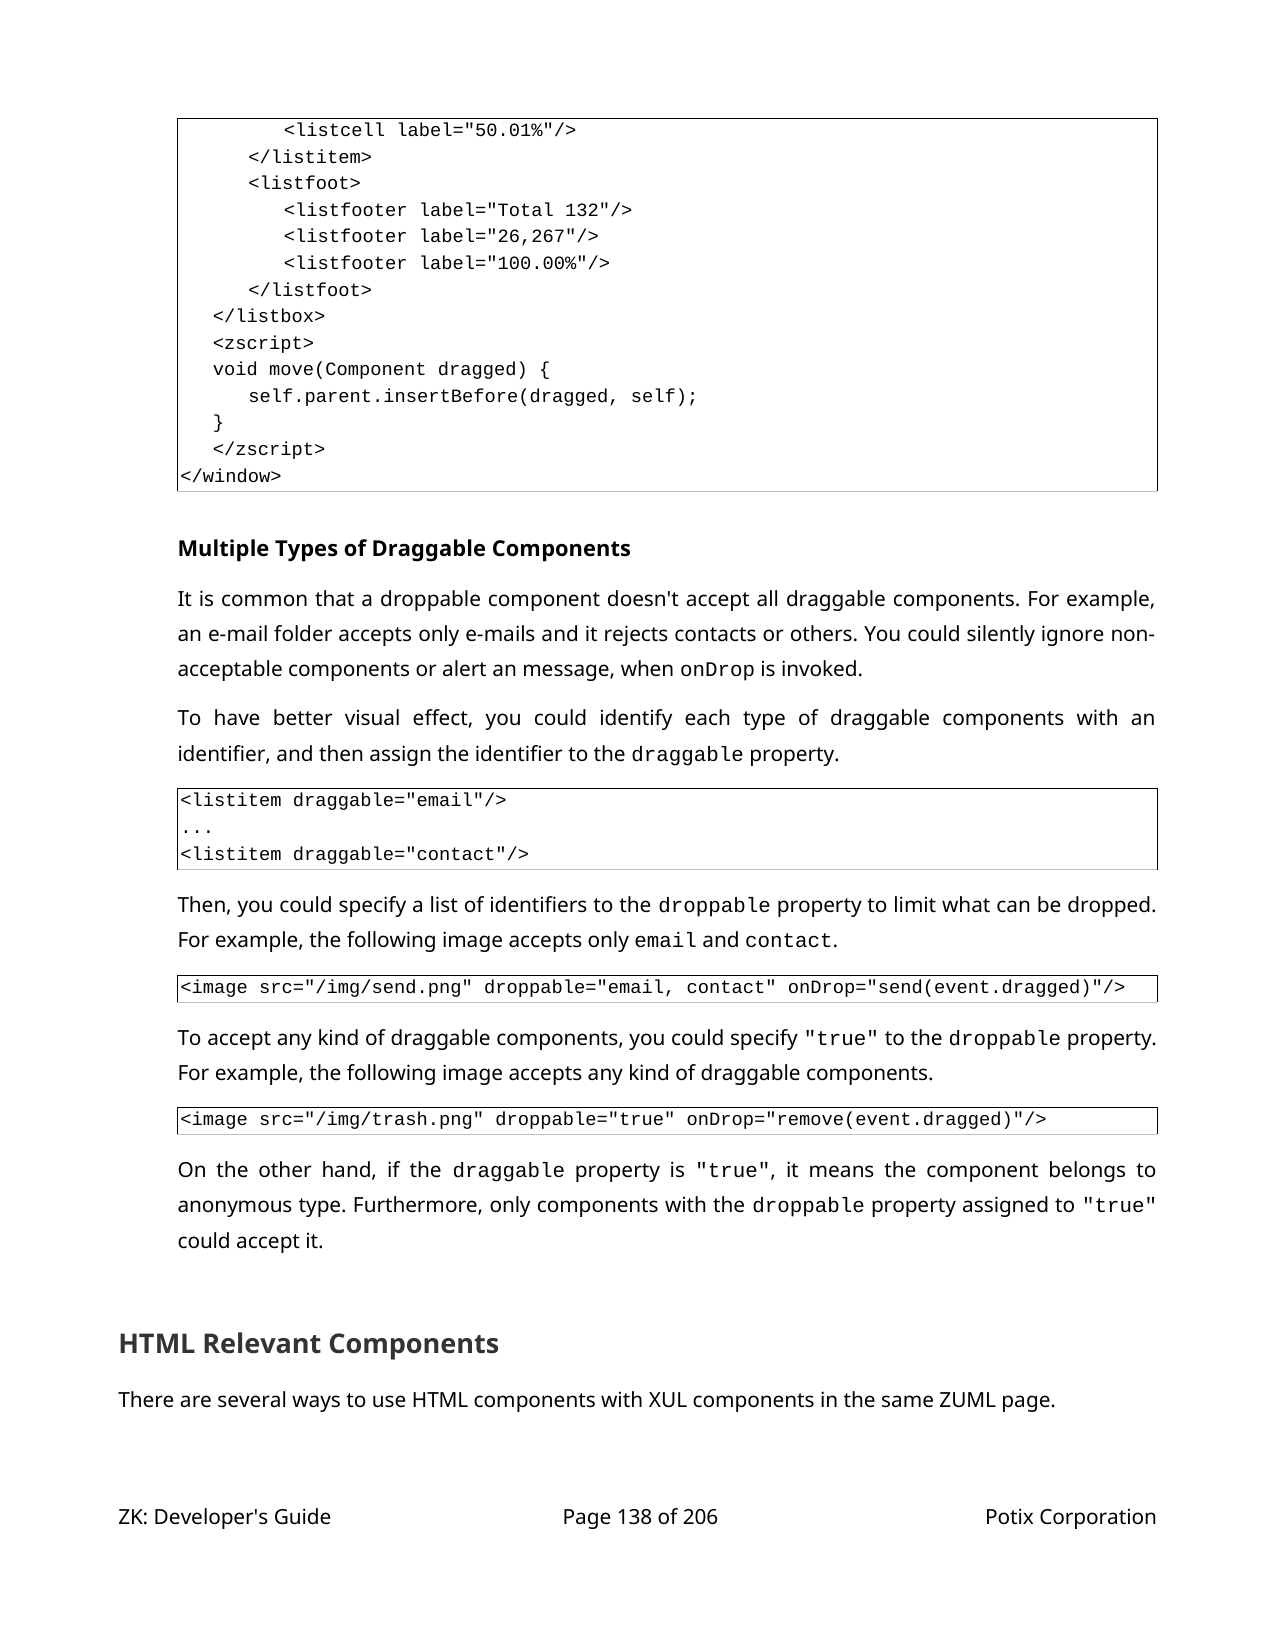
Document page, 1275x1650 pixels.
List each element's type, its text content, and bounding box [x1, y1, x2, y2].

subtitle HTML Relevant Components [118, 1325, 1157, 1362]
text <image src="/img/trash.png" droppable="true" onDrop="remove(event.dragged)"/> [178, 1108, 1157, 1134]
text ... [178, 815, 1157, 839]
text Then, you could specify a list of identifiers to the droppable property to limit what can be dropped. For example, the following image accepts only email and contact. [177, 890, 1157, 954]
text <listcell label="50.01%"/> </listitem> <listfoot> <listfooter label="Total 132"/> <listfooter label="26,267"/> <listfooter label="100.00%"/> </listfoot> </listbox> <zscript> void move(Component dragged) { self.parent.insertBefore(dragged, self); } </zscript> </window> [178, 119, 1157, 491]
text To accept any kind of draggable components, you could specify "true" to the droppable property. For example, the following image accepts any kind of draggable components. [177, 1023, 1157, 1086]
text There are several ways to use HTML components with XUL components in the same ZUML page. [118, 1386, 1157, 1414]
text <listitem draggable="email"/> [178, 789, 1157, 812]
text <listitem draggable="contact"/> [178, 842, 1157, 869]
text On the other hand, if the draggable property is "true", it means the component belongs to anonymous type. Furthermore, only components with the droppable property assigned to "true" could accept it. [177, 1155, 1157, 1254]
subtitle Multiple Types of Draggable Components [177, 533, 1157, 563]
text To have better visual effect, you could identify each type of draggable components with an identifier, and then assign the identifier to the draggable property. [177, 703, 1157, 767]
text <image src="/img/send.png" droppable="email, contact" onDrop="send(event.dragged)"/> [178, 976, 1157, 1002]
text It is common that a droppable component doesn't accept all draggable components. For example, an e-mail folder accepts only e-mails and it rejects contacts or others. You could silently ignore non-acceptable components or alert an message, when onDrop is invoked. [177, 584, 1157, 683]
